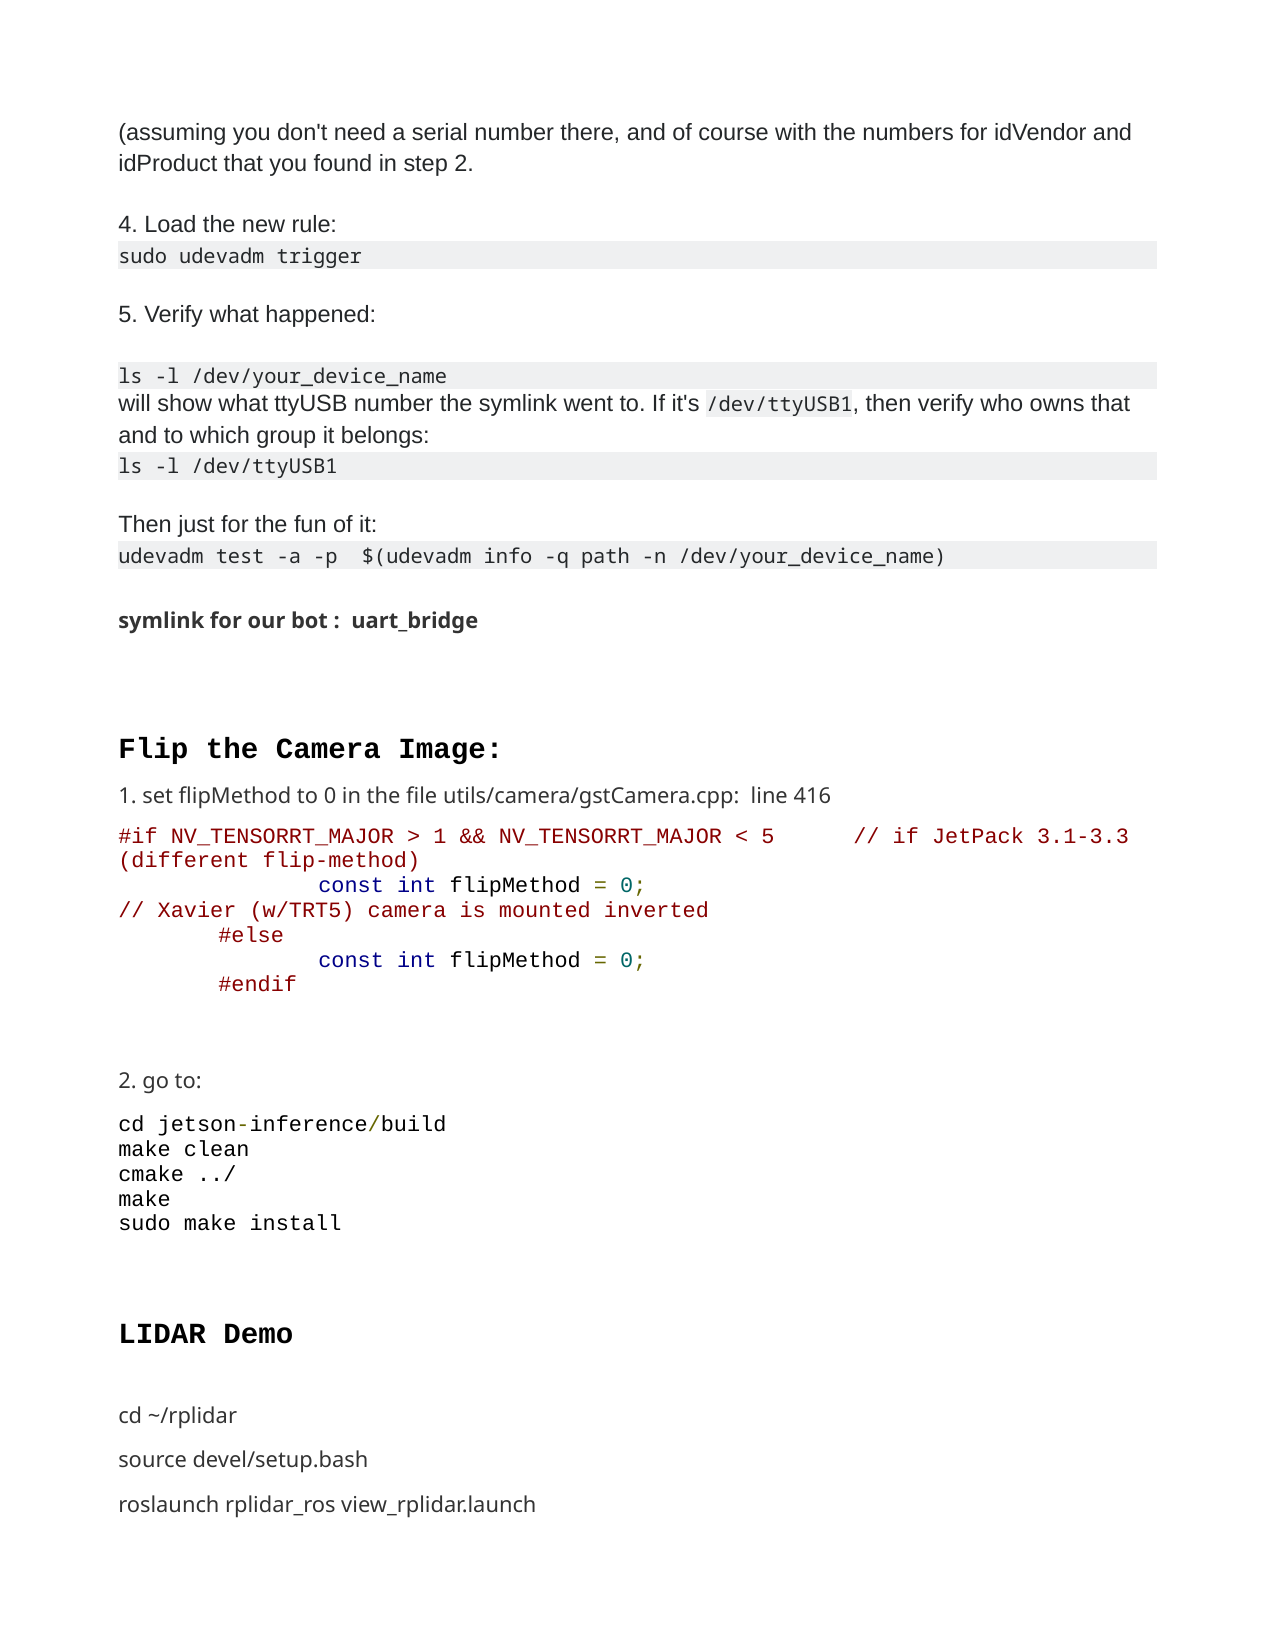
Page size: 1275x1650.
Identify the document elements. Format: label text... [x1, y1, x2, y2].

text cd ~/rplidar [118, 1400, 1157, 1429]
text ls -l /dev/your_device_name [118, 362, 1157, 389]
subtitle LIDAR Demo [118, 1319, 1157, 1352]
text 2. go to: [118, 998, 1157, 1094]
text make clean [118, 1138, 1157, 1163]
text sudo udevadm trigger [118, 241, 1157, 269]
text sudo make install [118, 1212, 1157, 1237]
text Then just for the fun of it: [118, 511, 1157, 537]
text source devel/setup.bash [118, 1444, 1157, 1474]
text ls -l /dev/ttyUSB1 [118, 452, 1157, 480]
text cmake ../ [118, 1163, 1157, 1188]
text roslaunch rplidar_ros view_rplidar.launch [118, 1489, 1157, 1519]
text 1. set flipMethod to 0 in the file utils/camera/gstCamera.cpp: line 416 [118, 780, 1157, 810]
text will show what ttyUSB number the symlink went to. If it's /dev/ttyUSB1, then verify who owns that and to which group it belongs: [118, 389, 1157, 448]
text cd jetson-inference/build [118, 1113, 1157, 1138]
text make [118, 1188, 1157, 1212]
text udevadm test -a -p $(udevadm info -q path -n /dev/your_device_name) [118, 541, 1157, 569]
text #endif [118, 974, 1157, 998]
subtitle Flip the Camera Image: [118, 735, 1157, 768]
text (assuming you don't need a serial number there, and of course with the numbers for idVendor and idProduct that you found in step 2. [118, 118, 1157, 176]
text 5. Verify what happened: [118, 300, 1157, 327]
text const int flipMethod = 0; // Xavier (w/TRT5) camera is mounted inverted [118, 874, 1157, 924]
text symlink for our bot : uart_bridge [118, 604, 1157, 634]
text const int flipMethod = 0; [118, 949, 1157, 974]
text 4. Load the new rule: [118, 180, 1157, 237]
text #if NV_TENSORRT_MAJOR > 1 && NV_TENSORRT_MAJOR < 5 // if JetPack 3.1-3.3 (different flip-method) [118, 825, 1157, 874]
text #else [118, 924, 1157, 949]
